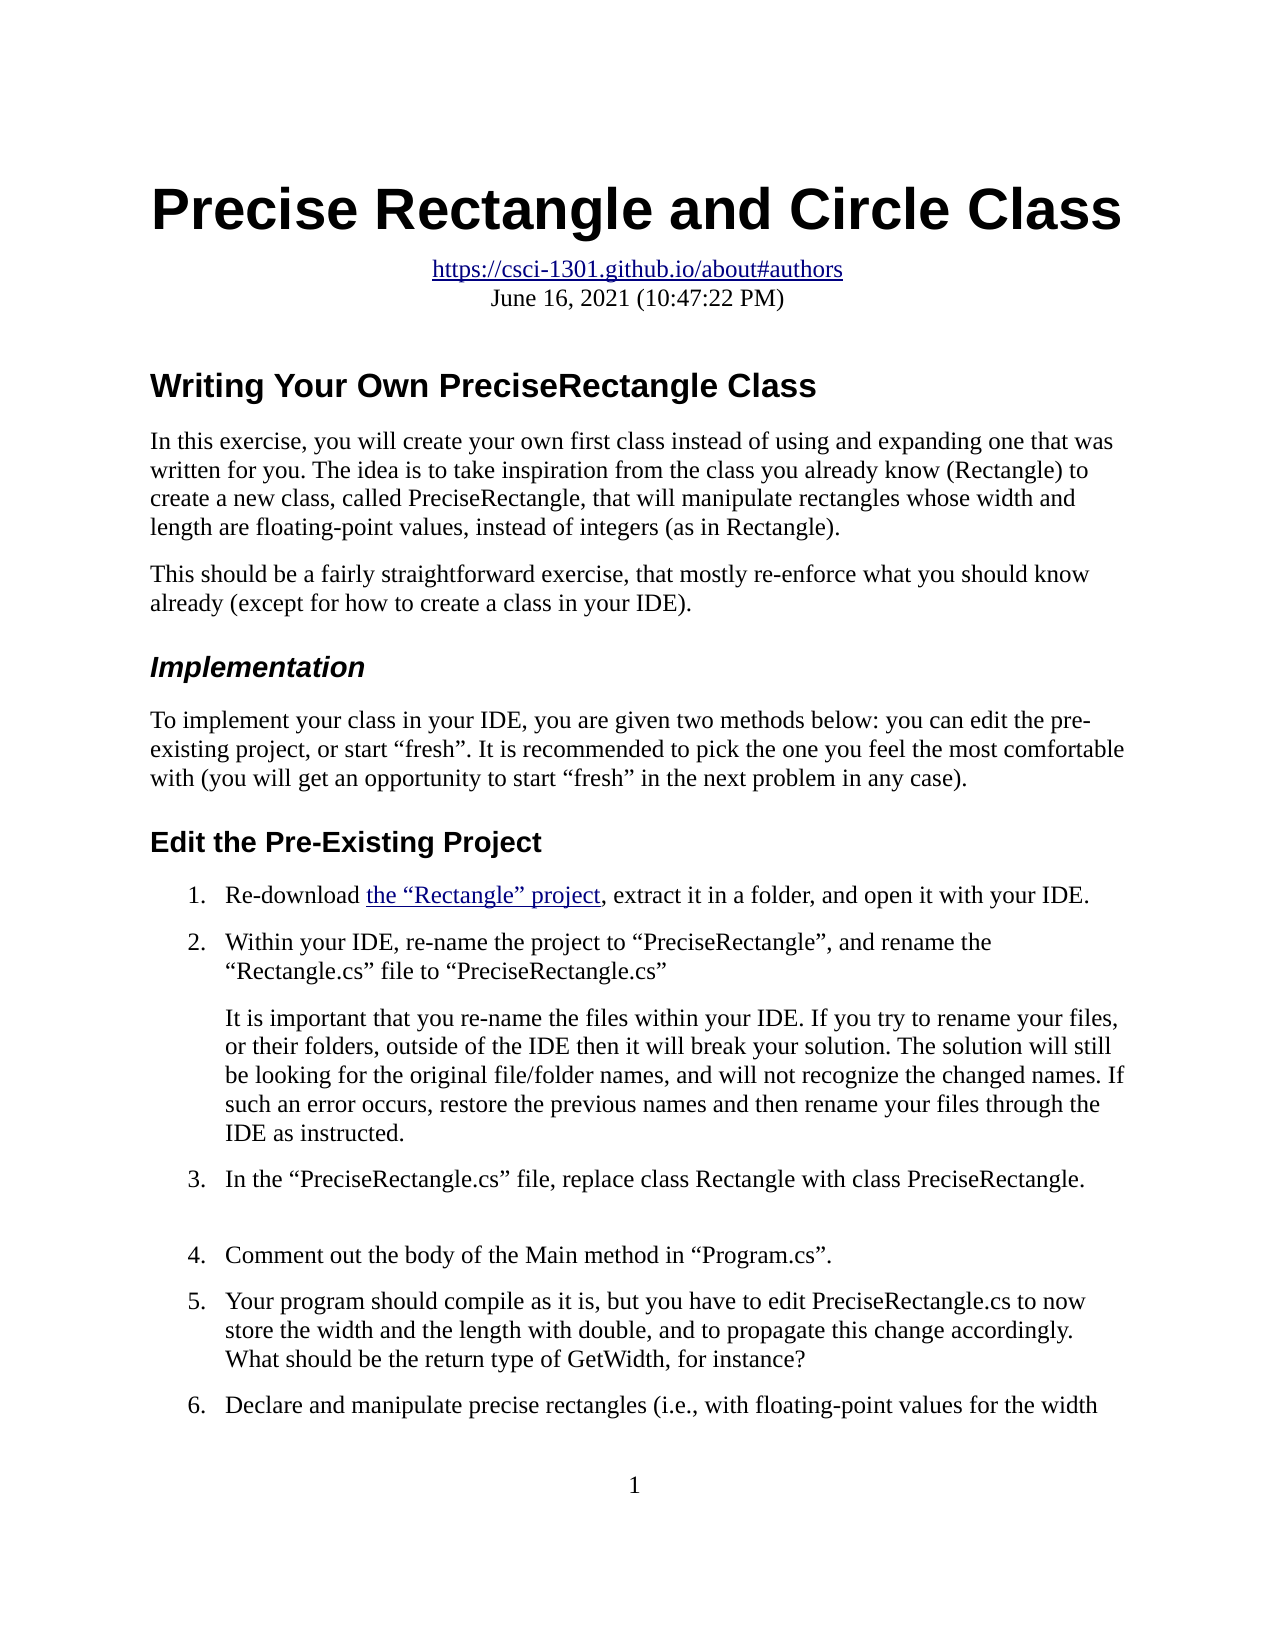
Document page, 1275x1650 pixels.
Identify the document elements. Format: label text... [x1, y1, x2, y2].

text In this exercise, you will create your own first class instead of using and expanding one that was written for you. The idea is to take inspiration from the class you already know (Rectangle) to create a new class, called PreciseRectangle, that will manipulate rectangles whose width and length are floating-point values, instead of integers (as in Rectangle). [150, 426, 1125, 541]
subtitle Writing Your Own PreciseRectangle Class [150, 366, 1125, 404]
list Your program should compile as it is, but you have to edit PreciseRectangle.cs to now store the width and the length with double, and to propagate this change accordingly. What should be the return type of GetWidth, for instance? [187, 1286, 1125, 1373]
list It is important that you re-name the files within your IDE. If you try to rename your files, or their folders, outside of the IDE then it will break your solution. The solution will still be looking for the original file/folder names, and will not recognize the changed names. If such an error occurs, restore the previous names and then rename your files through the IDE as instructed. [187, 1003, 1125, 1146]
list Within your IDE, re-name the project to “PreciseRectangle”, and rename the “Rectangle.cs” file to “PreciseRectangle.cs” [187, 927, 1125, 985]
title Precise Rectangle and Circle Class [150, 175, 1125, 242]
list In the “PreciseRectangle.cs” file, replace class Rectangle with class PreciseRectangle. [187, 1164, 1125, 1222]
list Declare and manipulate precise rectangles (i.e., with floating-point values for the width [187, 1391, 1125, 1419]
list Re-download the “Rectangle” project, extract it in a folder, and open it with your IDE. [187, 881, 1125, 909]
list Comment out the body of the Main method in “Program.cs”. [187, 1240, 1125, 1268]
text June 16, 2021 (10:47:22 PM) [150, 283, 1125, 312]
text This should be a fairly straightforward exercise, that mostly re-enforce what you should know already (except for how to create a class in your IDE). [150, 559, 1125, 616]
text To implement your class in your IDE, you are given two methods below: you can edit the pre-existing project, or start “fresh”. It is recommended to pick the one you feel the most comfortable with (you will get an opportunity to start “fresh” in the next problem in any case). [150, 705, 1125, 792]
text https://csci-1301.github.io/about#authors [150, 254, 1125, 283]
subtitle Edit the Pre-Existing Project [150, 826, 1125, 859]
subtitle Implementation [150, 650, 1125, 684]
